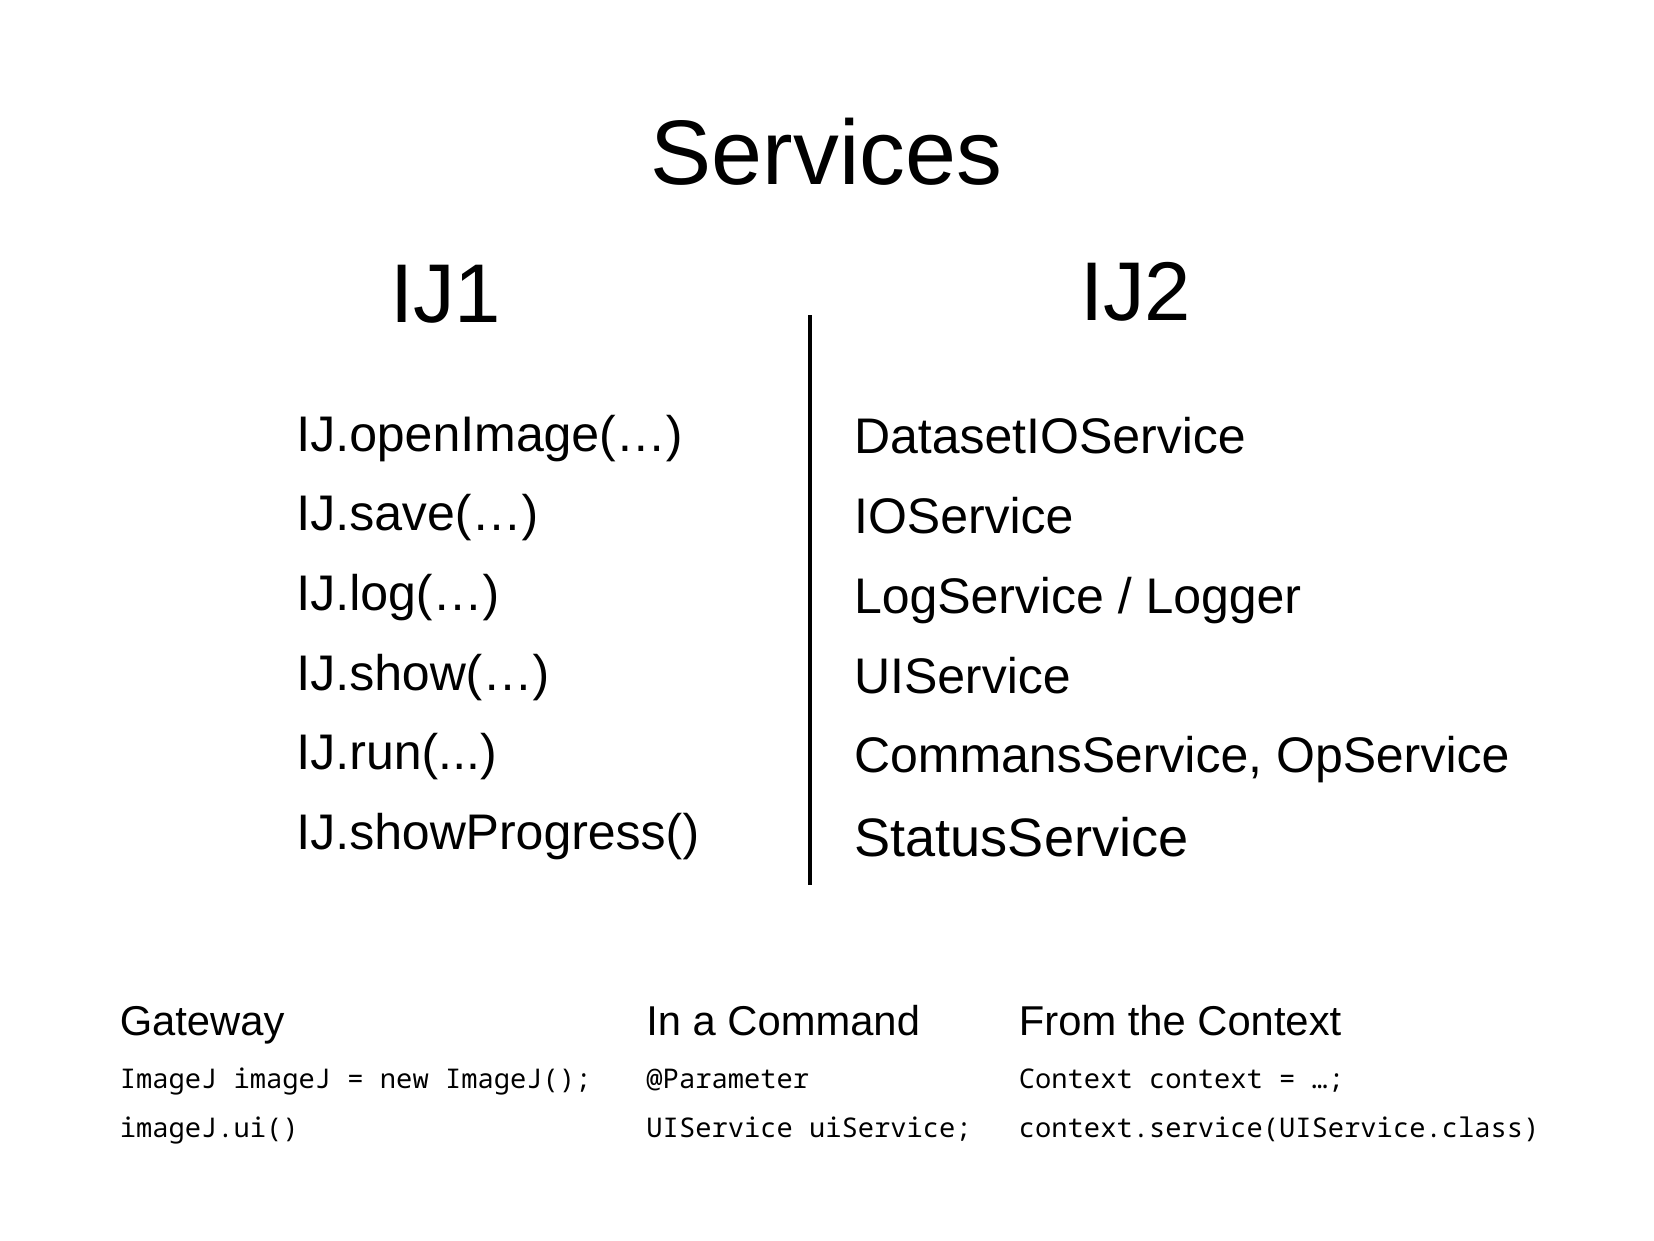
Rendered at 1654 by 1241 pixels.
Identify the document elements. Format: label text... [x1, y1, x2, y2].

text_box IJ.openImage(…) IJ.save(…) IJ.log(…) IJ.show(…) IJ.run(...) IJ.showProgress() [281, 398, 715, 948]
text_box IJ2 [1065, 237, 1207, 346]
table_cell ImageJ imageJ = new ImageJ(); imageJ.ui() [106, 1053, 632, 1153]
text_box IJ1 [375, 240, 517, 348]
text_box DatasetIOService IOService LogService / Logger UIService CommansService, OpService StatusService [839, 401, 1606, 877]
table_header Gateway [106, 991, 632, 1052]
table_cell @Parameter UIService uiService; [633, 1053, 1004, 1153]
table_header In a Command [633, 991, 1004, 1052]
title Services [82, 49, 1571, 257]
table_header From the Context [1005, 991, 1575, 1052]
table_cell Context context = …; context.service(UIService.class) [1005, 1053, 1575, 1153]
